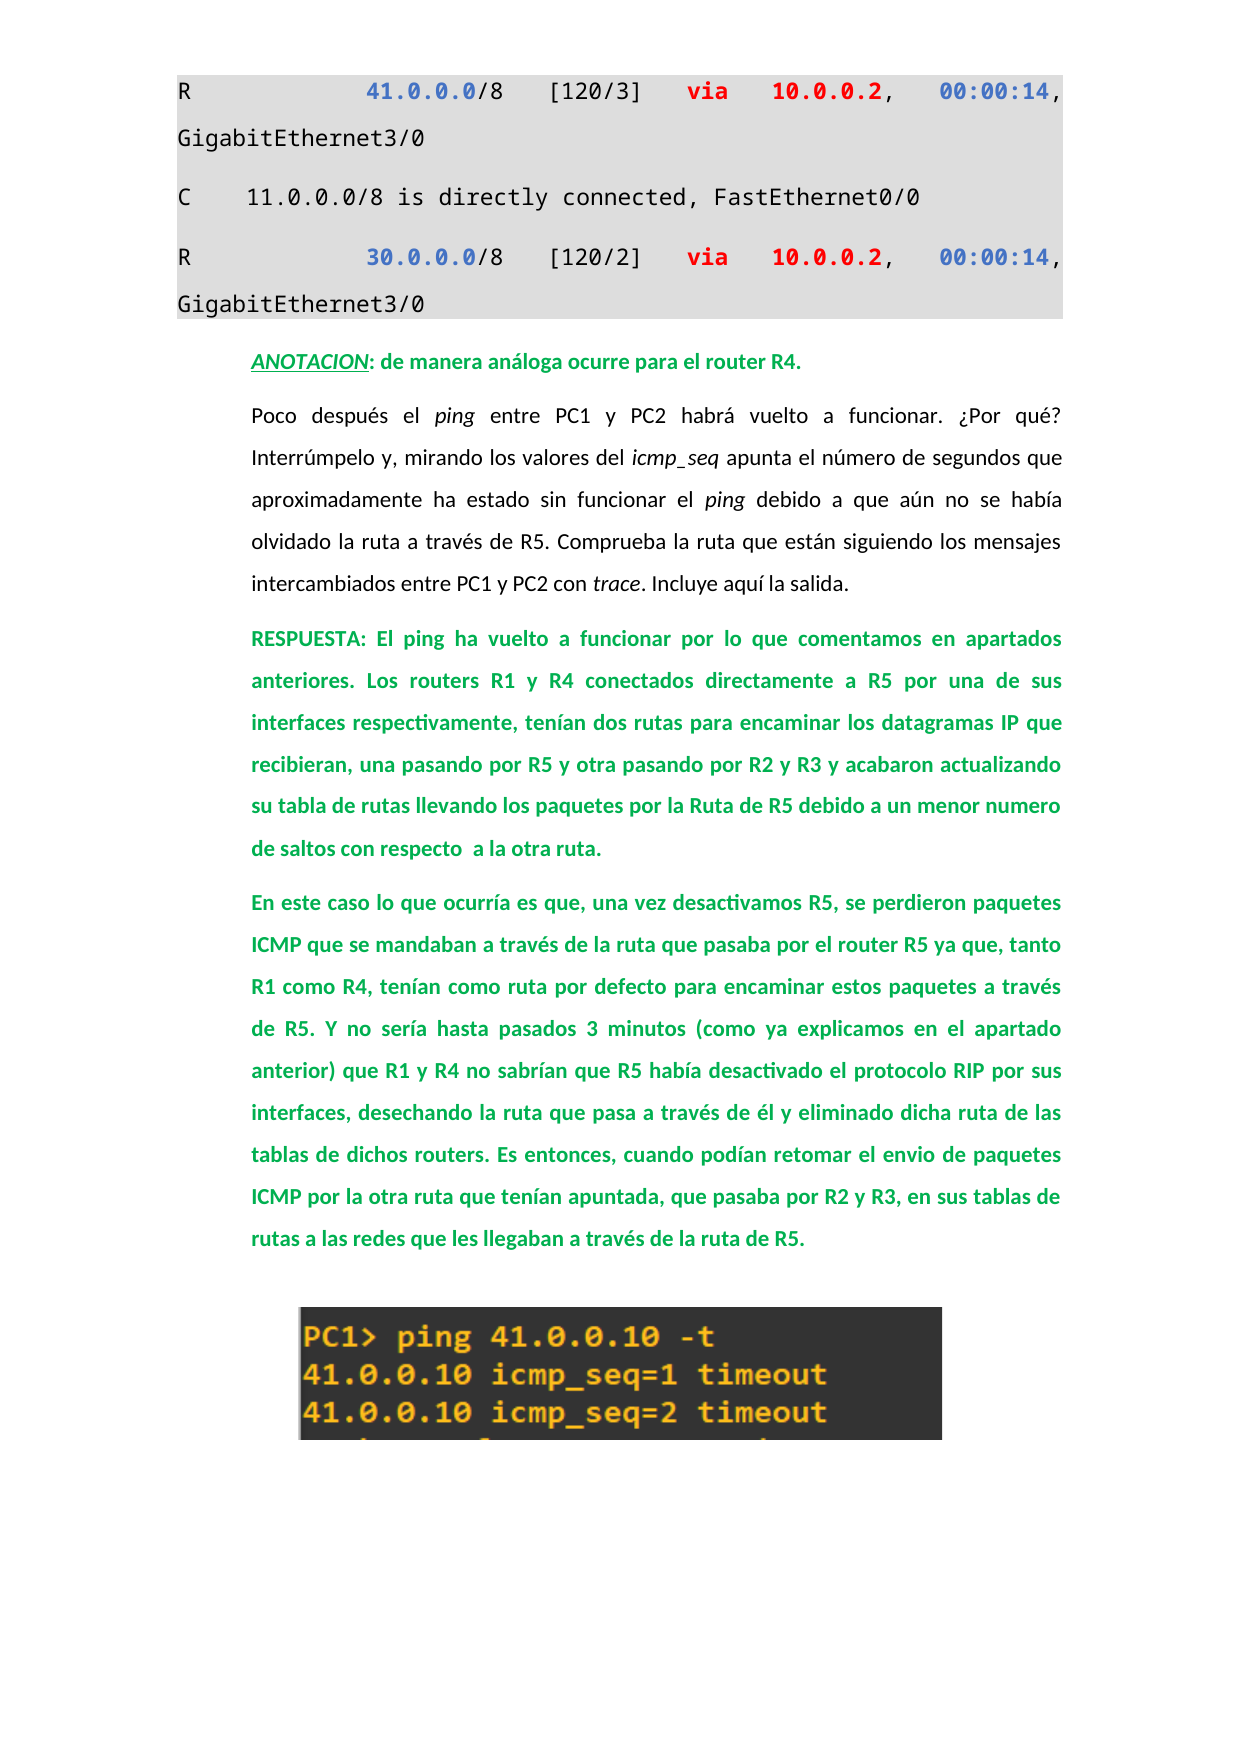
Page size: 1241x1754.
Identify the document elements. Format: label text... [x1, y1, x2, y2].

text C 11.0.0.0/8 is directly connected, FastEthernet0/0 [177, 181, 1063, 212]
text R 30.0.0.0/8 [120/2] via 10.0.0.2, 00:00:14, GigabitEthernet3/0 [177, 241, 1063, 319]
text ANOTACION: de manera análoga ocurre para el router R4. [177, 347, 1063, 375]
text RESPUESTA: El ping ha vuelto a funcionar por lo que comentamos en apartados anteriores. Los routers R1 y R4 conectados directamente a R5 por una de sus interfaces respectivamente, tenían dos rutas para encaminar los datagramas IP que recibieran, una pasando por R5 y otra pasando por R2 y R3 y acabaron actualizando su tabla de rutas llevando los paquetes por la Ruta de R5 debido a un menor numero de saltos con respecto a la otra ruta. [251, 624, 1063, 862]
text Poco después el ping entre PC1 y PC2 habrá vuelto a funcionar. ¿Por qué? Interrúmpelo y, mirando los valores del icmp_seq apunta el número de segundos que aproximadamente ha estado sin funcionar el ping debido a que aún no se había olvidado la ruta a través de R5. Comprueba la ruta que están siguiendo los mensajes intercambiados entre PC1 y PC2 con trace. Incluye aquí la salida. [251, 401, 1063, 597]
text R 41.0.0.0/8 [120/3] via 10.0.0.2, 00:00:14, GigabitEthernet3/0 [177, 75, 1063, 153]
text En este caso lo que ocurría es que, una vez desactivamos R5, se perdieron paquetes ICMP que se mandaban a través de la ruta que pasaba por el router R5 ya que, tanto R1 como R4, tenían como ruta por defecto para encaminar estos paquetes a través de R5. Y no sería hasta pasados 3 minutos (como ya explicamos en el apartado anterior) que R1 y R4 no sabrían que R5 había desactivado el protocolo RIP por sus interfaces, desechando la ruta que pasa a través de él y eliminado dicha ruta de las tablas de dichos routers. Es entonces, cuando podían retomar el envio de paquetes ICMP por la otra ruta que tenían apuntada, que pasaba por R2 y R3, en sus tablas de rutas a las redes que les llegaban a través de la ruta de R5. [251, 888, 1063, 1252]
